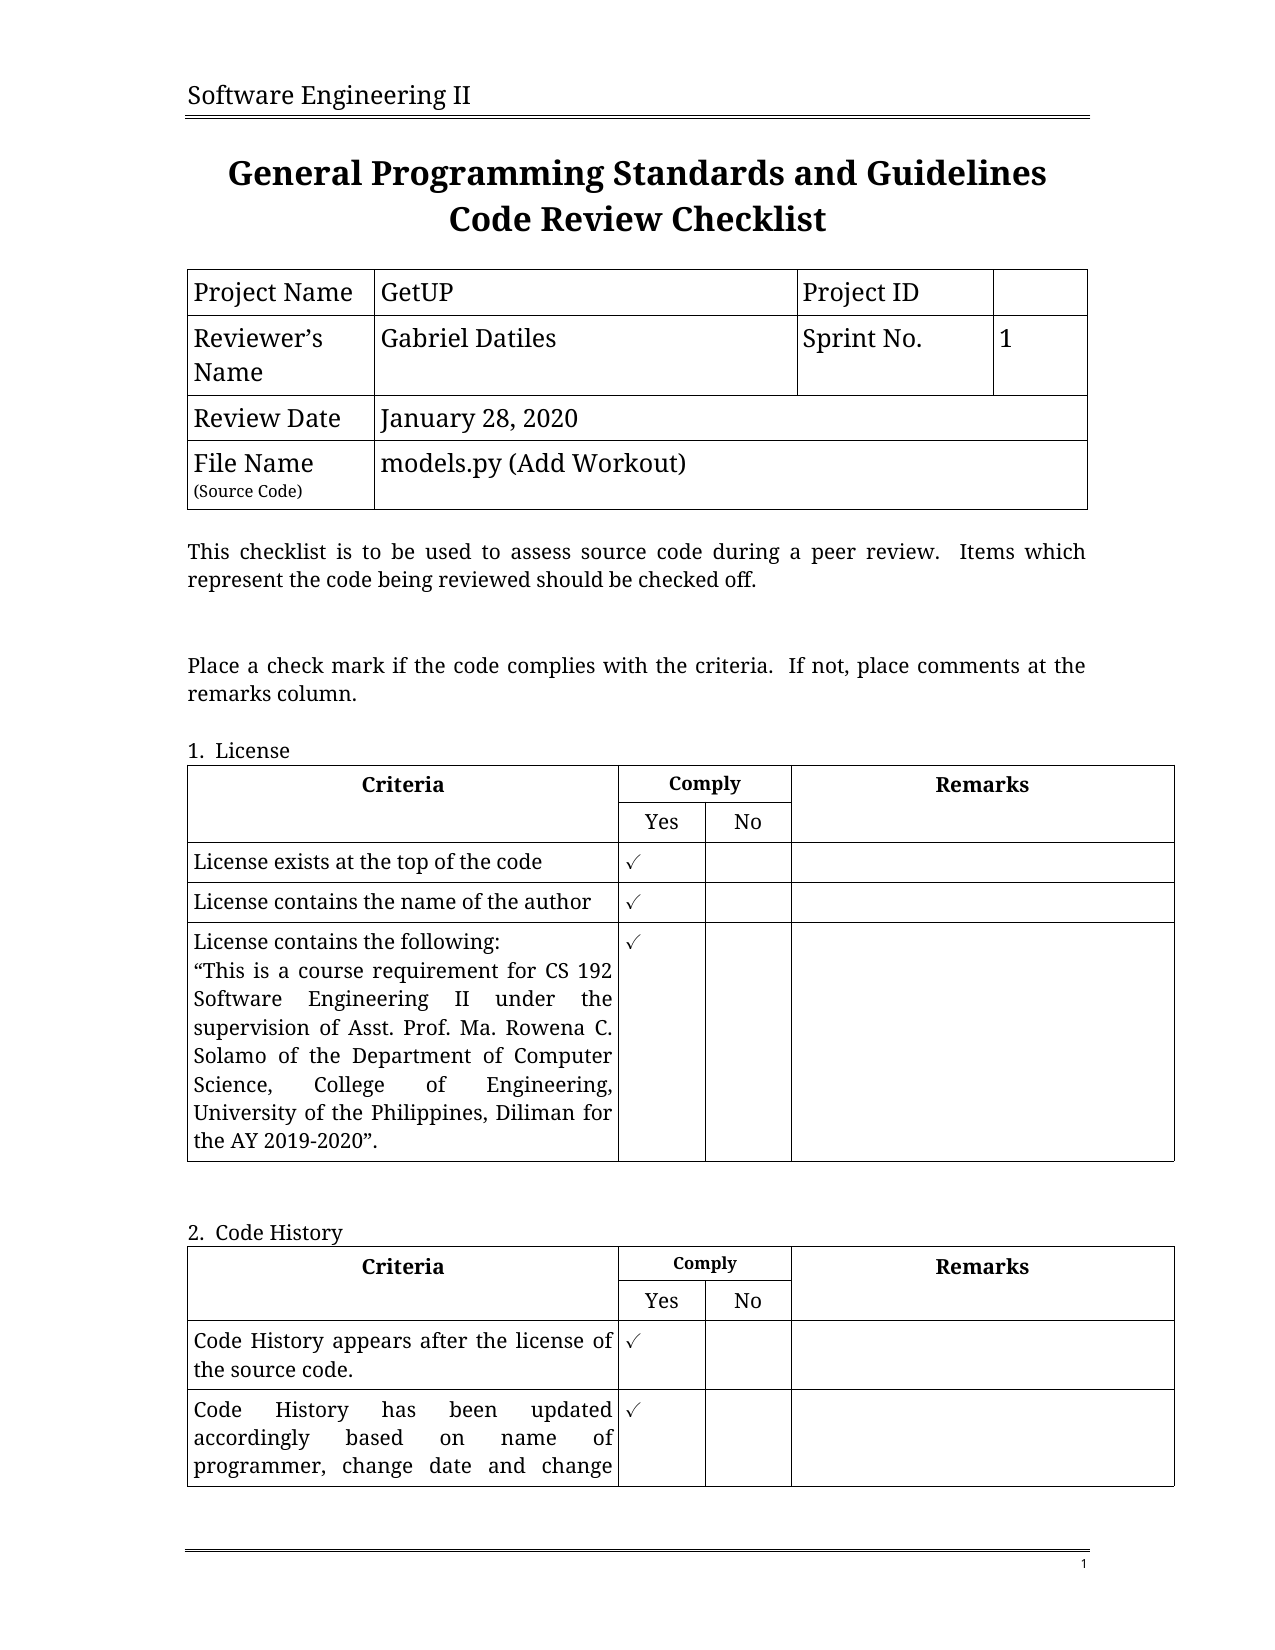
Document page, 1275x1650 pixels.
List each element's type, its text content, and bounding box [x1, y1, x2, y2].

table_cell [792, 843, 1174, 882]
text This checklist is to be used to assess source code during a peer review. Items which represent the code being reviewed should be checked off. [187, 537, 1087, 594]
table_cell Code History has been updated accordingly based on name of programmer, change date and change [188, 1390, 618, 1486]
table_cell [792, 923, 1174, 1161]
table_cell [706, 843, 791, 882]
table_header Comply [619, 766, 791, 802]
table_cell models.py (Add Workout) [375, 441, 1087, 508]
table_cell Yes [619, 1281, 705, 1320]
table_cell Yes [619, 803, 705, 842]
table_header Remarks [792, 1247, 1174, 1320]
table_cell January 28, 2020 [375, 396, 1087, 440]
text General Programming Standards and Guidelines Code Review Checklist [187, 150, 1087, 241]
table_cell [792, 1390, 1174, 1486]
table_cell ✓ [619, 883, 705, 922]
table_header Remarks [792, 766, 1174, 842]
table_cell License contains the name of the author [188, 883, 618, 922]
table_header Project Name [188, 270, 374, 315]
table_header GetUP [375, 270, 797, 315]
table_cell ✓ [619, 923, 705, 1161]
table_header [994, 270, 1087, 315]
table_header Criteria [188, 766, 618, 842]
table_cell Sprint No. [798, 316, 993, 394]
table_header Project ID [798, 270, 993, 315]
table_cell [792, 1321, 1174, 1389]
table_cell Gabriel Datiles [375, 316, 797, 394]
table_cell License exists at the top of the code [188, 843, 618, 882]
table_cell No [706, 803, 791, 842]
table_cell ✓ [619, 1390, 705, 1486]
table_cell [706, 1390, 791, 1486]
table_cell [706, 883, 791, 922]
table_cell Code History appears after the license of the source code. [188, 1321, 618, 1389]
table_cell [706, 1321, 791, 1389]
table_cell ✓ [619, 843, 705, 882]
text Place a check mark if the code complies with the criteria. If not, place comments at the remarks column. [187, 651, 1087, 708]
table_cell File Name (Source Code) [188, 441, 374, 508]
table_header Comply [619, 1247, 791, 1280]
text 2. Code History [187, 1218, 1087, 1246]
table_cell Review Date [188, 396, 374, 440]
table_cell No [706, 1281, 791, 1320]
table_cell ✓ [619, 1321, 705, 1389]
table_cell [706, 923, 791, 1161]
text 1. License [187, 736, 1087, 764]
table_cell Reviewer’s Name [188, 316, 374, 394]
table_cell [792, 883, 1174, 922]
table_cell License contains the following: “This is a course requirement for CS 192 Software Engineering II under the supervision of Asst. Prof. Ma. Rowena C. Solamo of the Department of Computer Science, College of Engineering, University of the Philippines, Diliman for the AY 2019-2020”. [188, 923, 618, 1161]
table_cell 1 [994, 316, 1087, 394]
table_header Criteria [188, 1247, 618, 1320]
